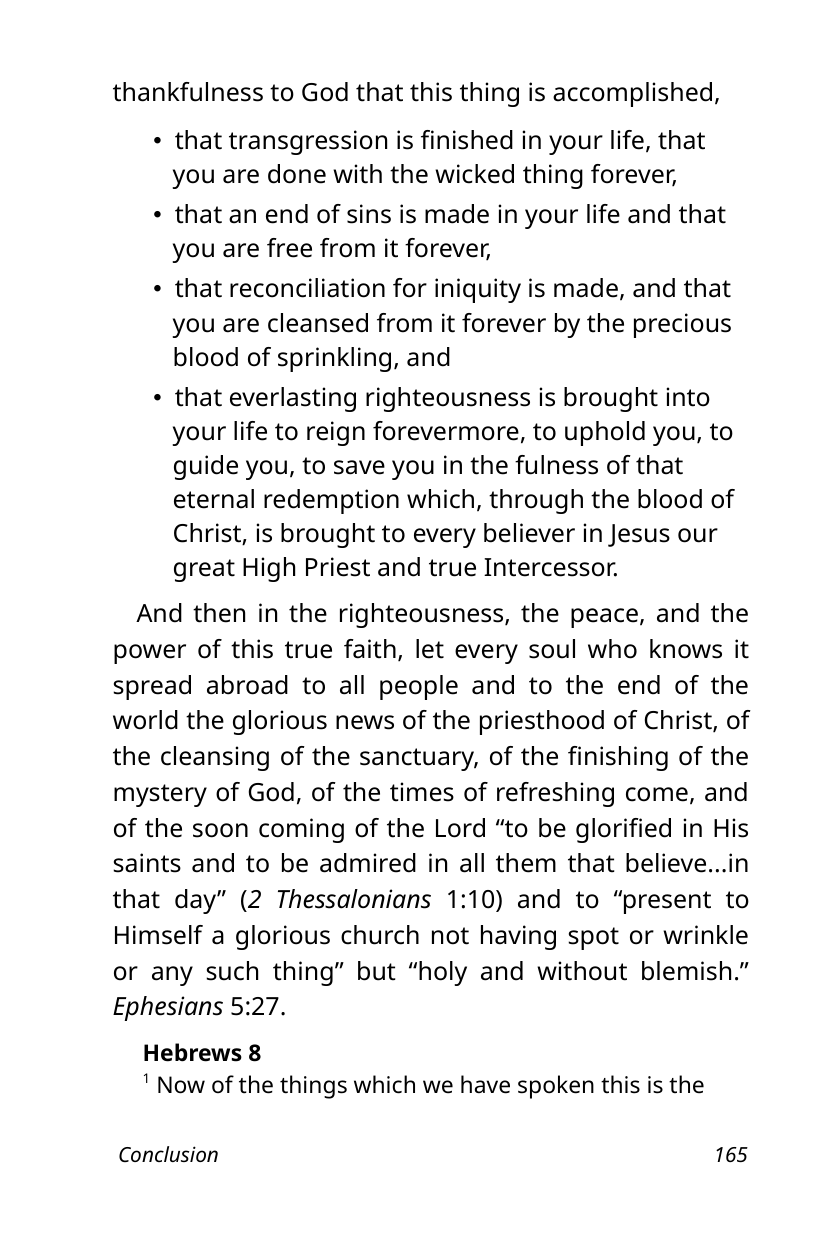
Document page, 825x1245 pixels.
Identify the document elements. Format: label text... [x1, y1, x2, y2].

list that an end of sins is made in your life and that you are free from it forever, [153, 197, 750, 265]
text thankfulness to God that this thing is accomplished, [112, 75, 750, 109]
text And then in the righteousness, the peace, and the power of this true faith, let every soul who knows it spread abroad to all people and to the end of the world the glorious news of the priesthood of Christ, of the cleansing of the sanctuary, of the finishing of the mystery of God, of the times of refreshing come, and of the soon coming of the Lord “to be glorified in His saints and to be admired in all them that believe...in that day” (2 Thessalonians 1:10) and to “present to Himself a glorious church not having spot or wrinkle or any such thing” but “holy and without blemish.” Ephesians 5:27. [112, 596, 750, 1023]
list that transgression is finished in your life, that you are done with the wicked thing forever, [153, 123, 750, 191]
list that everlasting righteousness is brought into your life to reign forevermore, to uphold you, to guide you, to save you in the fulness of that eternal redemption which, through the blood of Christ, is brought to every believer in Jesus our great High Priest and true Intercessor. [153, 379, 750, 584]
text 1 Now of the things which we have spoken this is the [142, 1069, 720, 1101]
list that reconciliation for iniquity is made, and that you are cleansed from it forever by the precious blood of sprinkling, and [153, 271, 750, 373]
text Hebrews 8 [142, 1037, 750, 1068]
